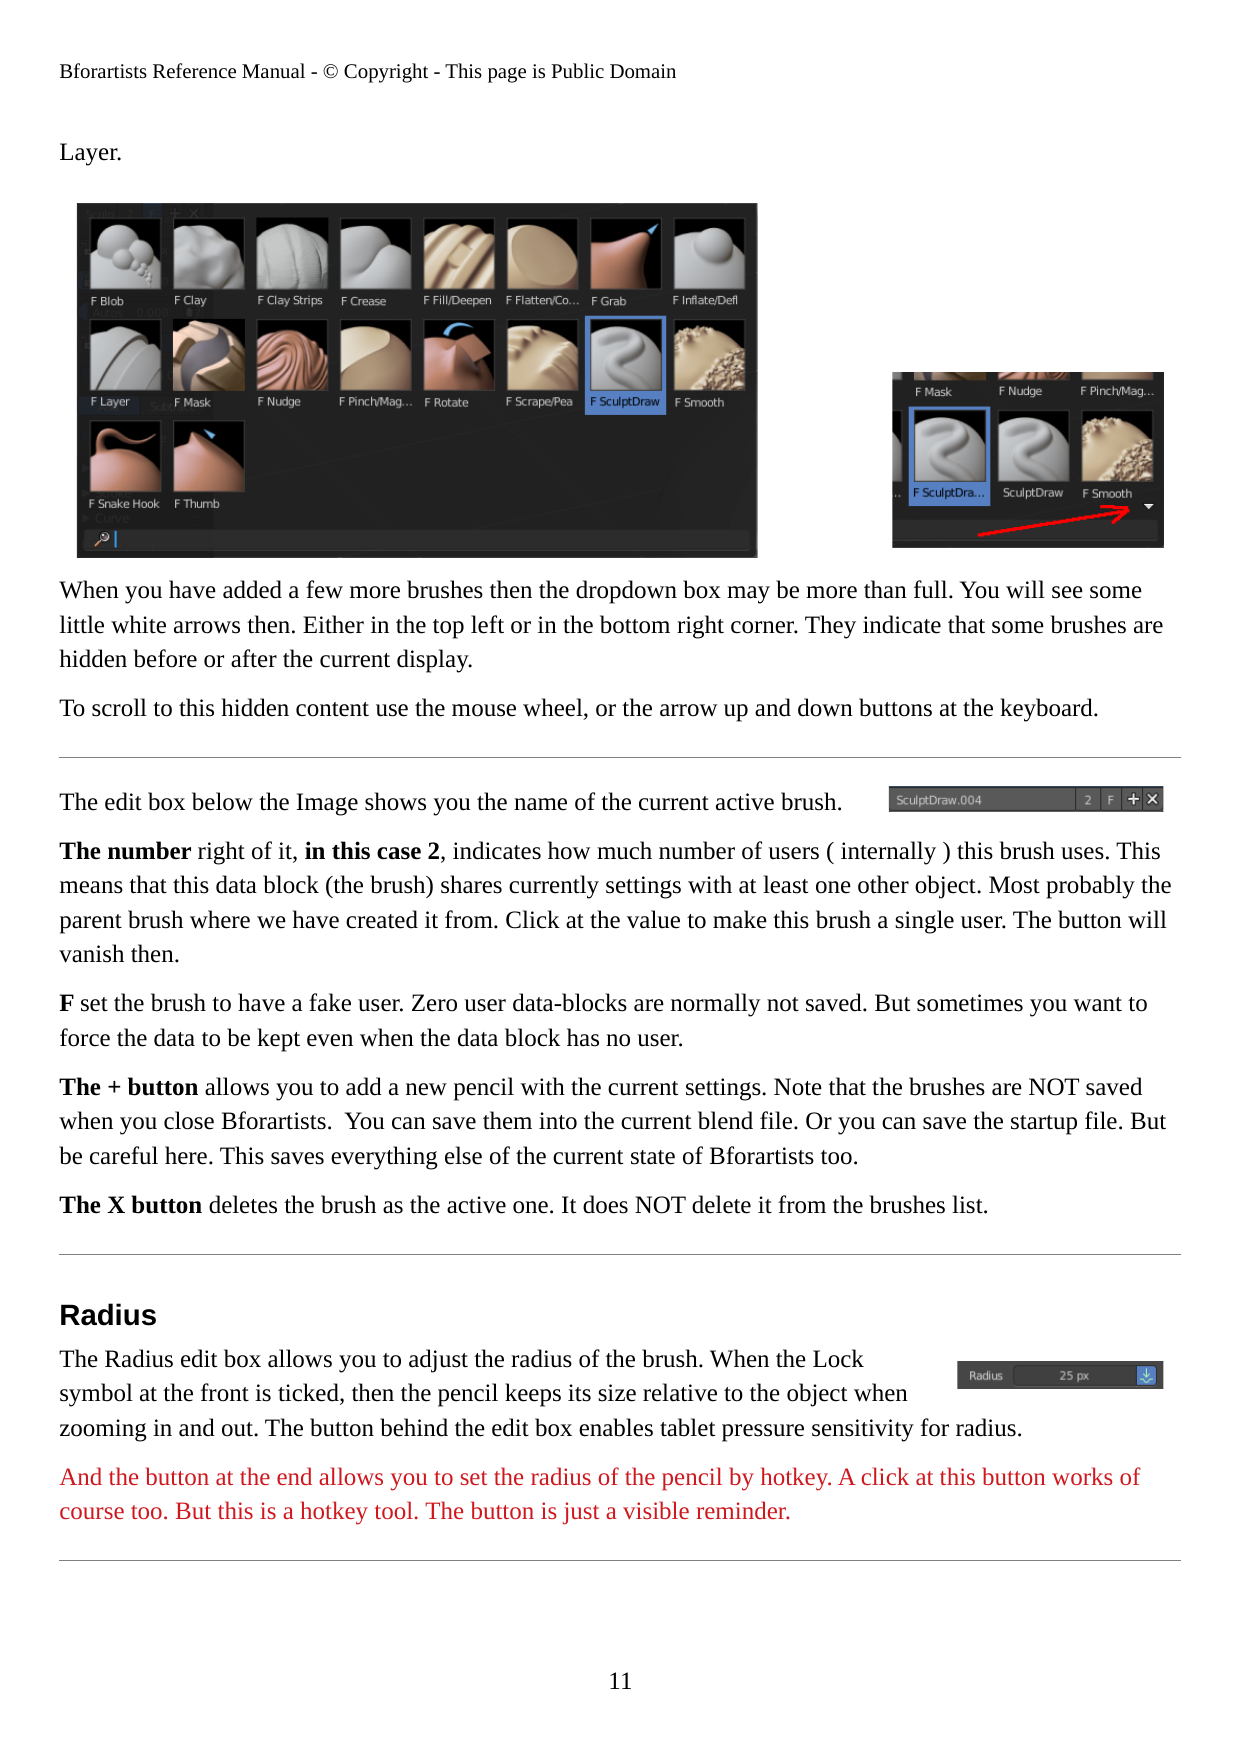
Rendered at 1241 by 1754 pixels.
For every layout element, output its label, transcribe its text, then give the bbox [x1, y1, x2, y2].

subtitle Radius [59, 1298, 1181, 1331]
picture [957, 1361, 1164, 1389]
text The Radius edit box allows you to adjust the radius of the brush. When the Lock symbol at the front is ticked, then the pencil keeps its size relative to the object when zooming in and out. The button behind the edit box enables tablet pressure sensitivity for radius. [59, 1344, 1181, 1442]
text The X button deletes the brush as the active one. It does NOT delete it from the brushes list. [59, 1190, 1181, 1219]
text The number right of it, in this case 2, indicates how much number of users ( internally ) this brush uses. This means that this data block (the brush) shares currently settings with at least one other object. Most probably the parent brush where we have created it from. Click at the value to make this brush a single user. The button will vanish then. [59, 836, 1181, 968]
picture [888, 786, 1164, 812]
picture [892, 372, 1164, 548]
text Layer. [59, 137, 1181, 165]
picture [76, 203, 758, 558]
text The edit box below the Image shows you the name of the current active brush. [59, 787, 1181, 816]
text F set the brush to have a fake user. Zero user data-blocks are normally not saved. But sometimes you want to force the data to be kept even when the data block has no user. [59, 988, 1181, 1052]
text The + button allows you to add a new pencil with the current settings. Note that the brushes are NOT saved when you close Bforartists. You can save them into the current blend file. Or you can save the startup file. But be careful here. This saves everything else of the current state of Bforartists too. [59, 1072, 1181, 1169]
text When you have added a few more brushes then the dropdown box may be more than full. You will see some little white arrows then. Either in the top left or in the bottom right corner. They indicate that some brushes are hidden before or after the current display. [59, 186, 1181, 673]
text To scroll to this hidden content use the mouse wheel, or the arrow up and down buttons at the keyboard. [59, 693, 1181, 722]
text And the button at the end allows you to set the radius of the pencil by hotkey. A click at this button works of course too. But this is a hotkey tool. The button is just a visible reminder. [59, 1462, 1181, 1525]
